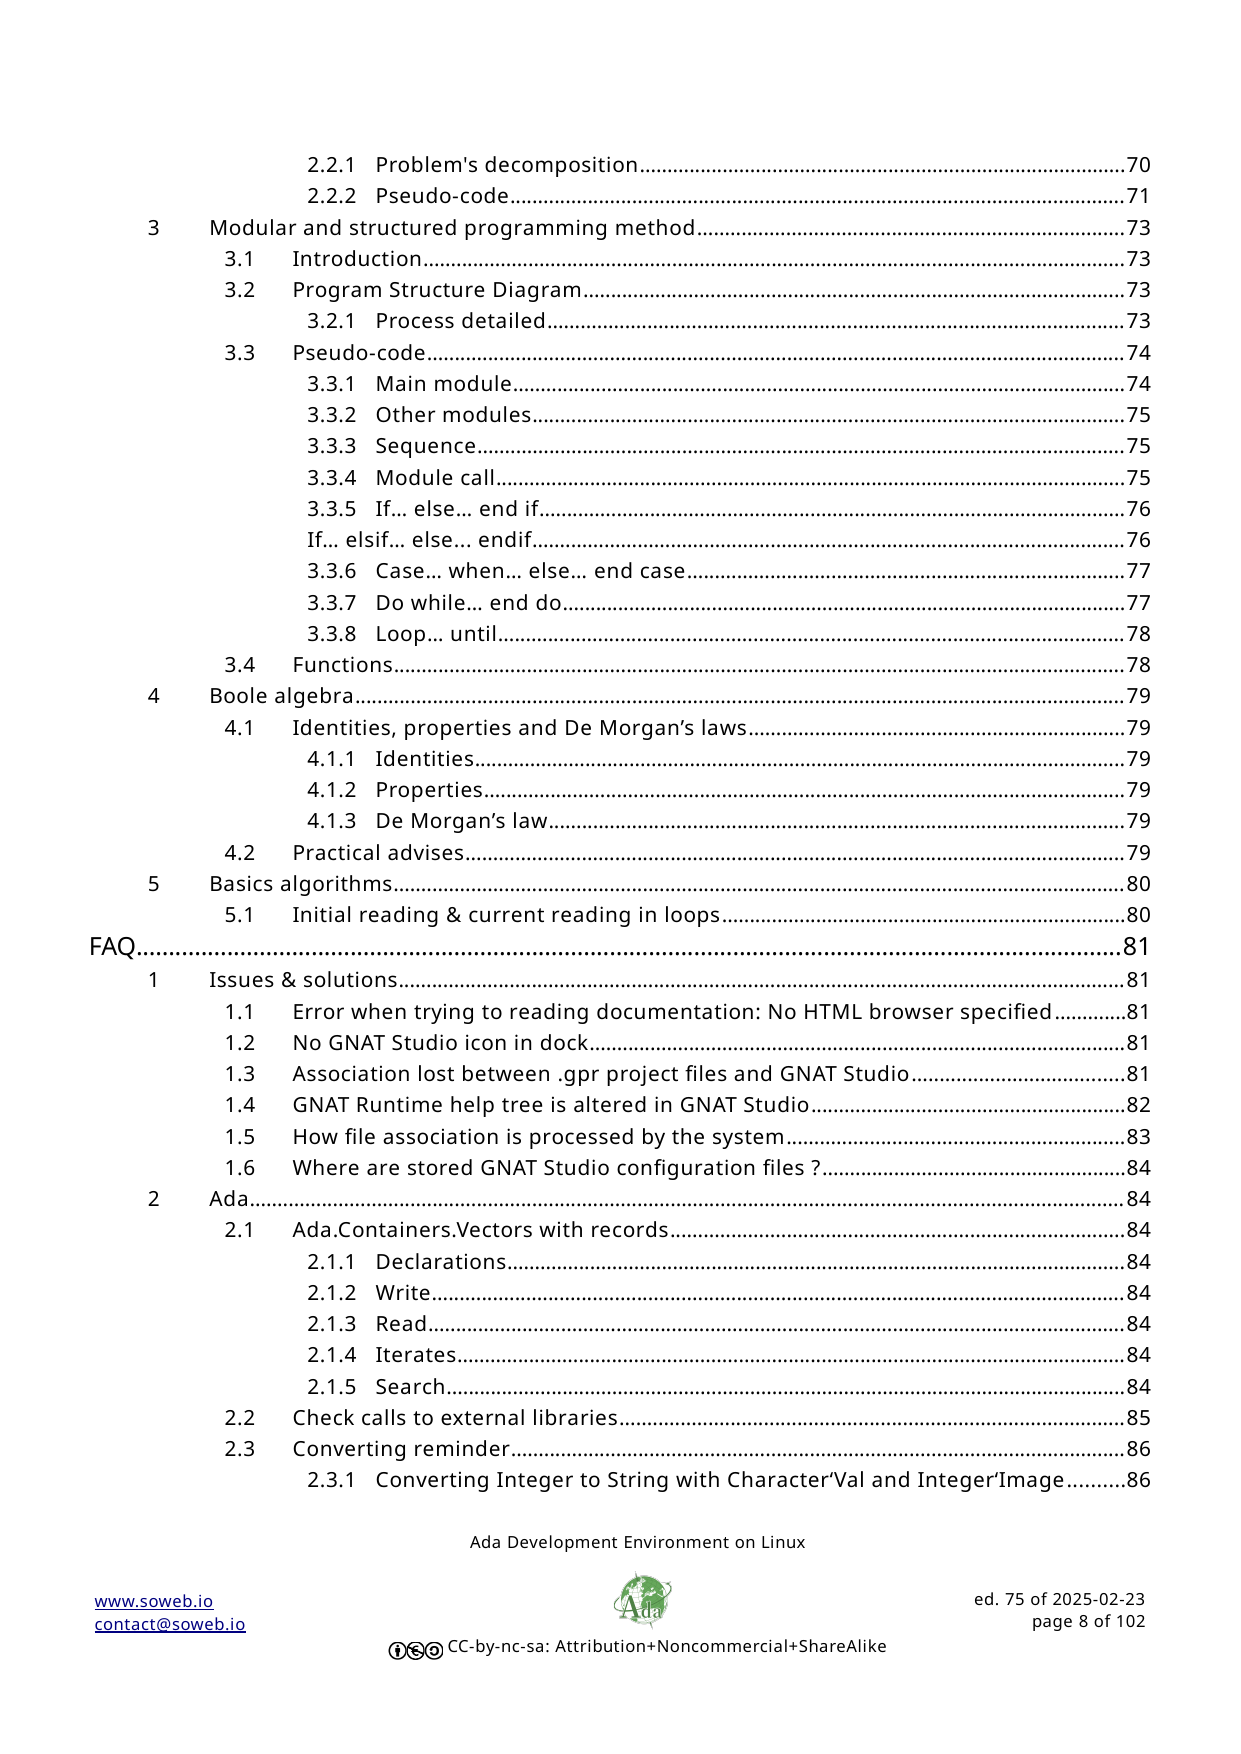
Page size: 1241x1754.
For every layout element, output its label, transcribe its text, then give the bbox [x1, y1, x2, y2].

text 3.3.2 Other modules 75 [307, 398, 1152, 429]
text 2.1.4 Iterates 84 [307, 1338, 1152, 1369]
text 2.1 Ada.Containers.Vectors with records 84 [224, 1213, 1152, 1244]
text 3.3.5 If… else… end if 76 [307, 491, 1152, 523]
text 3.3.3 Sequence 75 [307, 429, 1152, 460]
text 4.1 Identities, properties and De Morgan’s laws 79 [224, 710, 1152, 741]
text 4 Boole algebra 79 [148, 679, 1152, 710]
text 1 Issues & solutions 81 [148, 963, 1152, 994]
text 1.6 Where are stored GNAT Studio configuration files ? 84 [224, 1150, 1152, 1182]
text If… elsif… else... endif 76 [307, 523, 1152, 554]
text 2.1.5 Search 84 [307, 1369, 1152, 1400]
text 2.1.2 Write 84 [307, 1275, 1152, 1307]
text 2.1.1 Declarations 84 [307, 1244, 1152, 1275]
text 4.1.3 De Morgan’s law 79 [307, 804, 1152, 835]
text 3.1 Introduction 73 [224, 241, 1152, 273]
text 5 Basics algorithms 80 [148, 866, 1152, 898]
text 3.4 Functions 78 [224, 648, 1152, 679]
text 1.2 No GNAT Studio icon in dock 81 [224, 1025, 1152, 1057]
text 3.3.1 Main module 74 [307, 366, 1152, 398]
text 1.5 How file association is processed by the system 83 [224, 1119, 1152, 1150]
text 3.3.8 Loop… until 78 [307, 616, 1152, 648]
text 4.1.2 Properties 79 [307, 773, 1152, 804]
text 3.3.6 Case… when… else… end case 77 [307, 554, 1152, 585]
text 2.2.1 Problem's decomposition 70 [307, 148, 1152, 179]
text 1.4 GNAT Runtime help tree is altered in GNAT Studio 82 [224, 1088, 1152, 1119]
text 3.3.4 Module call 75 [307, 460, 1152, 491]
picture [613, 1571, 672, 1630]
text 2.2.2 Pseudo-code 71 [307, 179, 1152, 210]
text 2.3 Converting reminder 86 [224, 1432, 1152, 1463]
text 2 Ada 84 [148, 1182, 1152, 1213]
text 1.1 Error when trying to reading documentation: No HTML browser specified 81 [224, 994, 1152, 1025]
text 2.2 Check calls to external libraries 85 [224, 1400, 1152, 1432]
text 3.2 Program Structure Diagram 73 [224, 273, 1152, 304]
picture [388, 1642, 443, 1660]
text 4.2 Practical advises 79 [224, 835, 1152, 866]
text 3 Modular and structured programming method 73 [148, 210, 1152, 241]
text 4.1.1 Identities 79 [307, 741, 1152, 773]
text 3.2.1 Process detailed 73 [307, 304, 1152, 335]
text 5.1 Initial reading & current reading in loops 80 [224, 898, 1152, 929]
text 3.3.7 Do while… end do 77 [307, 585, 1152, 616]
text FAQ 81 [88, 929, 1152, 963]
text 2.1.3 Read 84 [307, 1307, 1152, 1338]
text 3.3 Pseudo-code 74 [224, 335, 1152, 366]
text 2.3.1 Converting Integer to String with Character‘Val and Integer‘Image 86 [307, 1463, 1152, 1494]
text 1.3 Association lost between .gpr project files and GNAT Studio 81 [224, 1057, 1152, 1088]
